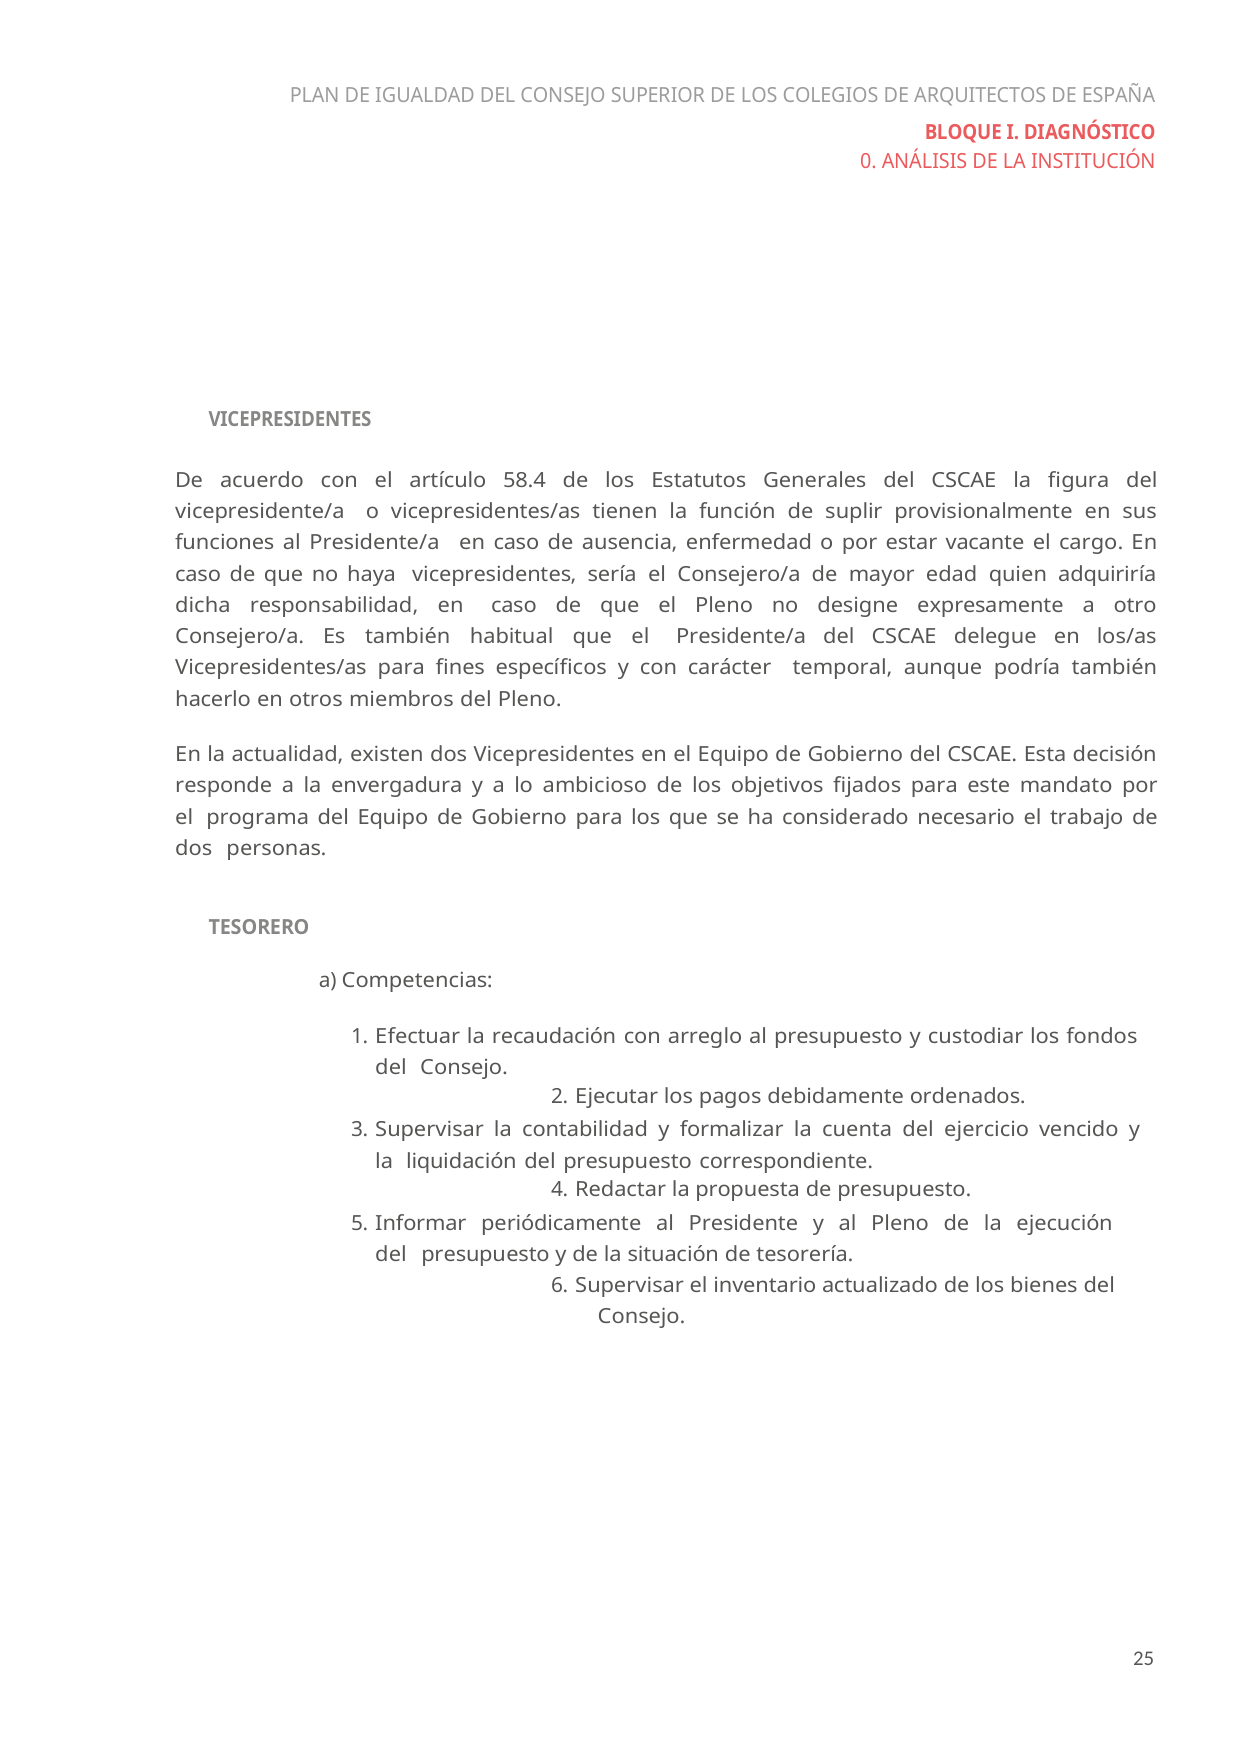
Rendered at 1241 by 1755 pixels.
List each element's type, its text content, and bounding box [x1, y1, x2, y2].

list Ejecutar los pagos debidamente ordenados. [551, 1081, 1170, 1109]
list Redactar la propuesta de presupuesto. [551, 1174, 1170, 1202]
list Informar periódicamente al Presidente y al Pleno de la ejecución del presupuesto y de la situación de tesorería. [351, 1206, 1157, 1268]
list Supervisar el inventario actualizado de los bienes del Consejo. [551, 1268, 1170, 1329]
subtitle TESORERO [208, 912, 1170, 940]
list Efectuar la recaudación con arreglo al presupuesto y custodiar los fondos del Consejo. [351, 1018, 1156, 1081]
text De acuerdo con el artículo 58.4 de los Estatutos Generales del CSCAE la ﬁgura del vicepresidente/a o vicepresidentes/as tienen la función de suplir provisionalmente en sus funciones al Presidente/a en caso de ausencia, enfermedad o por estar vacante el cargo. En caso de que no haya vicepresidentes, sería el Consejero/a de mayor edad quien adquiriría dicha responsabilidad, en caso de que el Pleno no designe expresamente a otro Consejero/a. Es también habitual que el Presidente/a del CSCAE delegue en los/as Vicepresidentes/as para ﬁnes especíﬁcos y con carácter temporal, aunque podría también hacerlo en otros miembros del Pleno. [175, 462, 1157, 712]
text En la actualidad, existen dos Vicepresidentes en el Equipo de Gobierno del CSCAE. Esta decisión responde a la envergadura y a lo ambicioso de los objetivos ﬁjados para este mandato por el programa del Equipo de Gobierno para los que se ha considerado necesario el trabajo de dos personas. [175, 737, 1158, 862]
subtitle VICEPRESIDENTES [208, 404, 1170, 432]
list Competencias: [319, 965, 1170, 993]
list Supervisar la contabilidad y formalizar la cuenta del ejercicio vencido y la liquidación del presupuesto correspondiente. [351, 1112, 1156, 1174]
